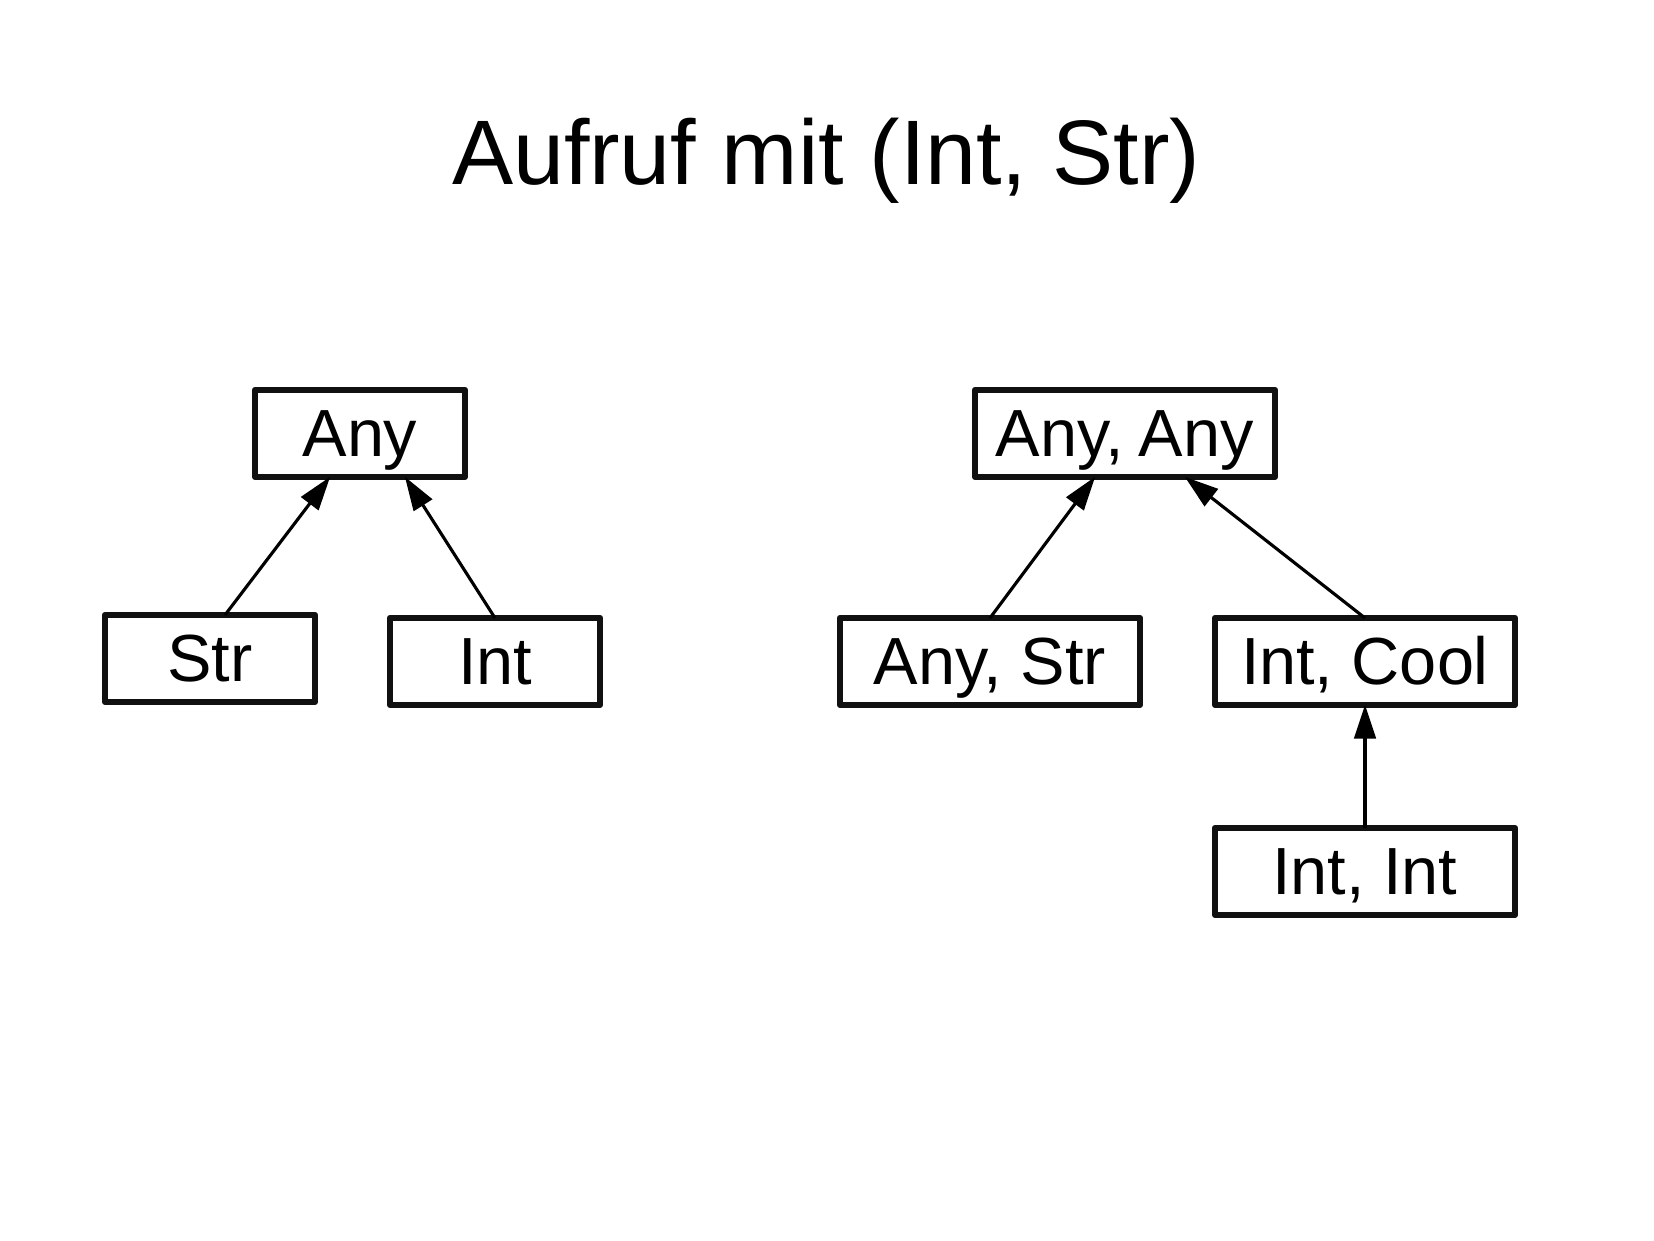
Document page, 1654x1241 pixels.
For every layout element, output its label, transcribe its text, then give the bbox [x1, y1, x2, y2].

text_box Any, Any [975, 389, 1276, 477]
title Aufruf mit (Int, Str) [82, 49, 1571, 257]
text_box Int, Int [1215, 827, 1516, 915]
text_box Any, Str [840, 617, 1141, 705]
text_box Int [390, 617, 601, 705]
text_box Int, Cool [1215, 617, 1516, 705]
text_box Str [105, 614, 316, 702]
text_box Any [255, 389, 466, 477]
